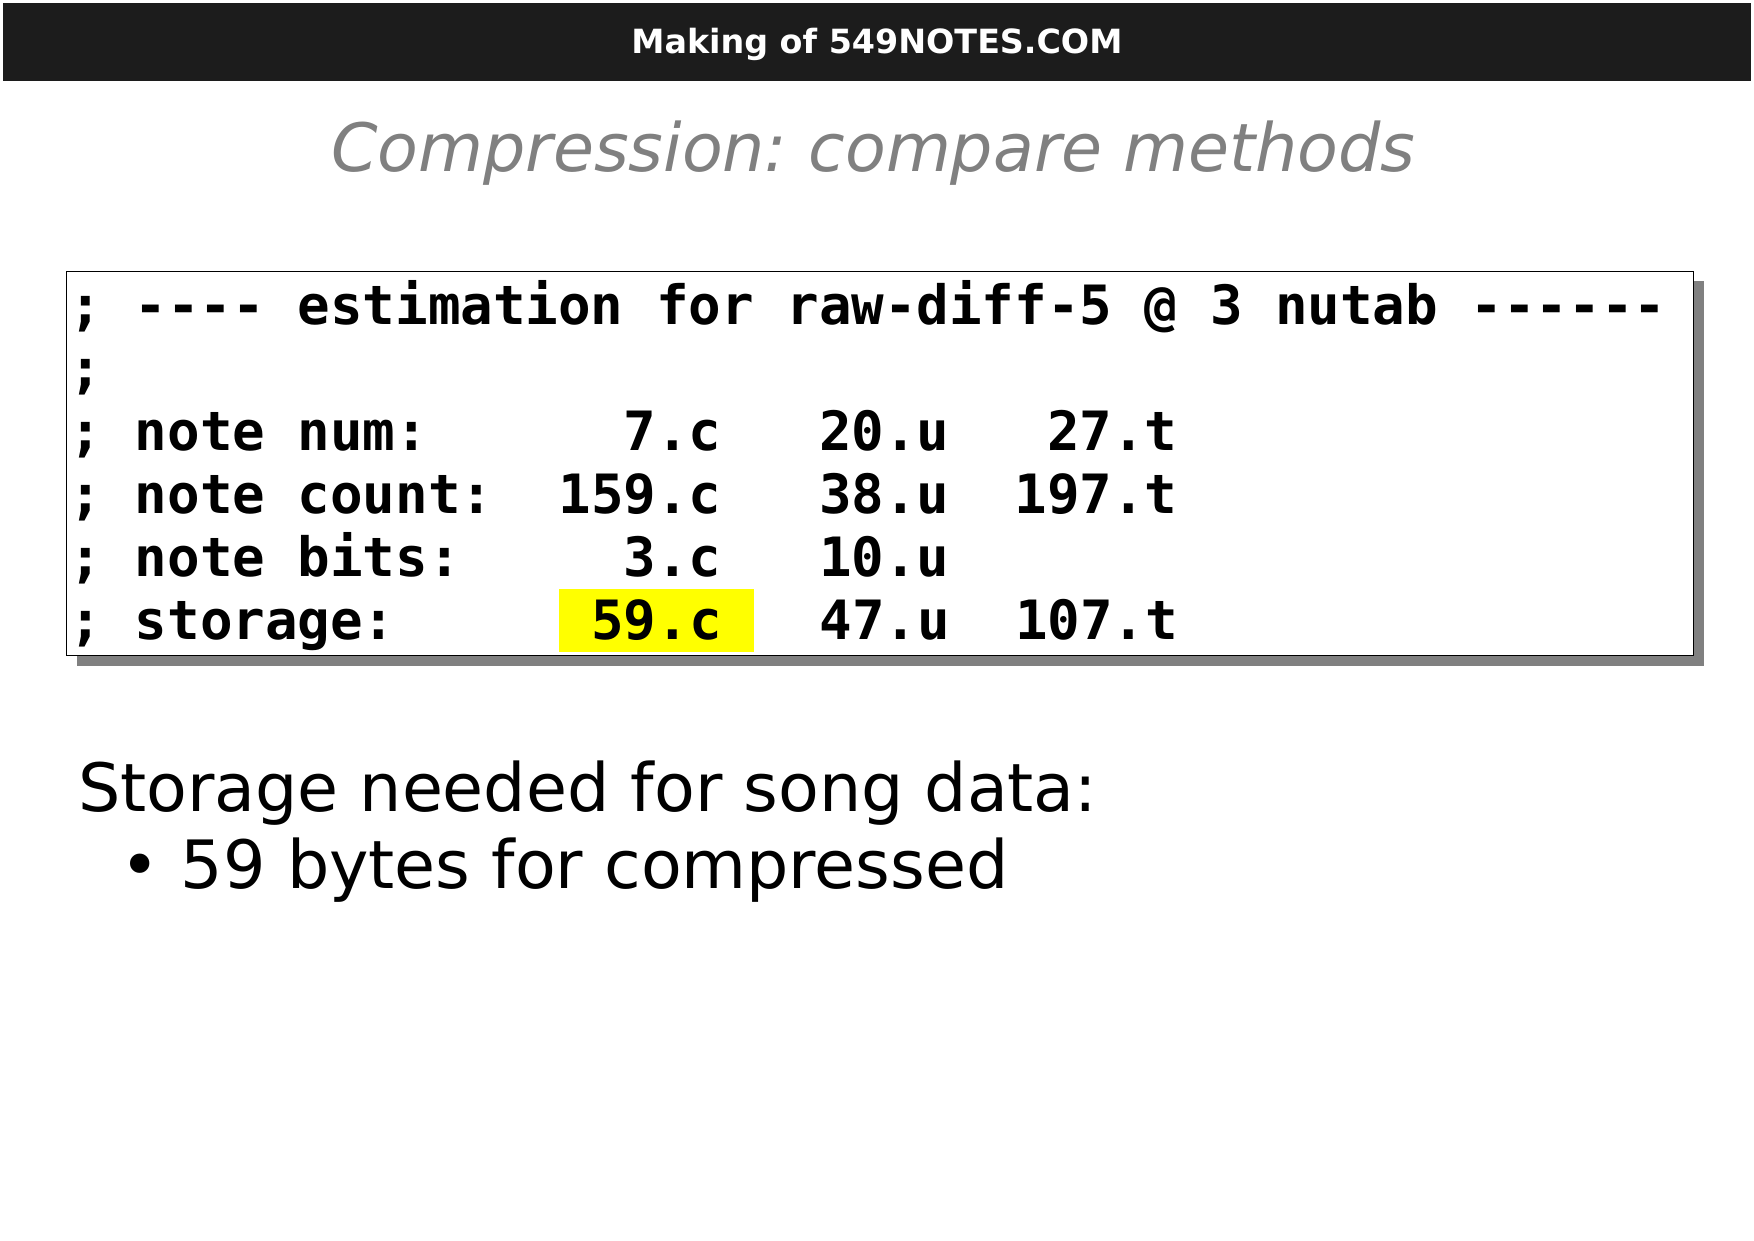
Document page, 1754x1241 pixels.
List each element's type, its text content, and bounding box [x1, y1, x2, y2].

text • 59 bytes for compressed [3, 827, 1751, 904]
text Storage needed for song data: [3, 749, 1751, 827]
text Compression: compare methods [3, 110, 1751, 188]
table_header ; ---- estimation for raw-diff-5 @ 3 nutab ------ ; ; note num: 7.c 20.u 27.t ; note count: 159.c 38.u 197.t ; note bits: 3.c 10.u ; storage: 59.c 47.u 107.t [61, 265, 1709, 671]
